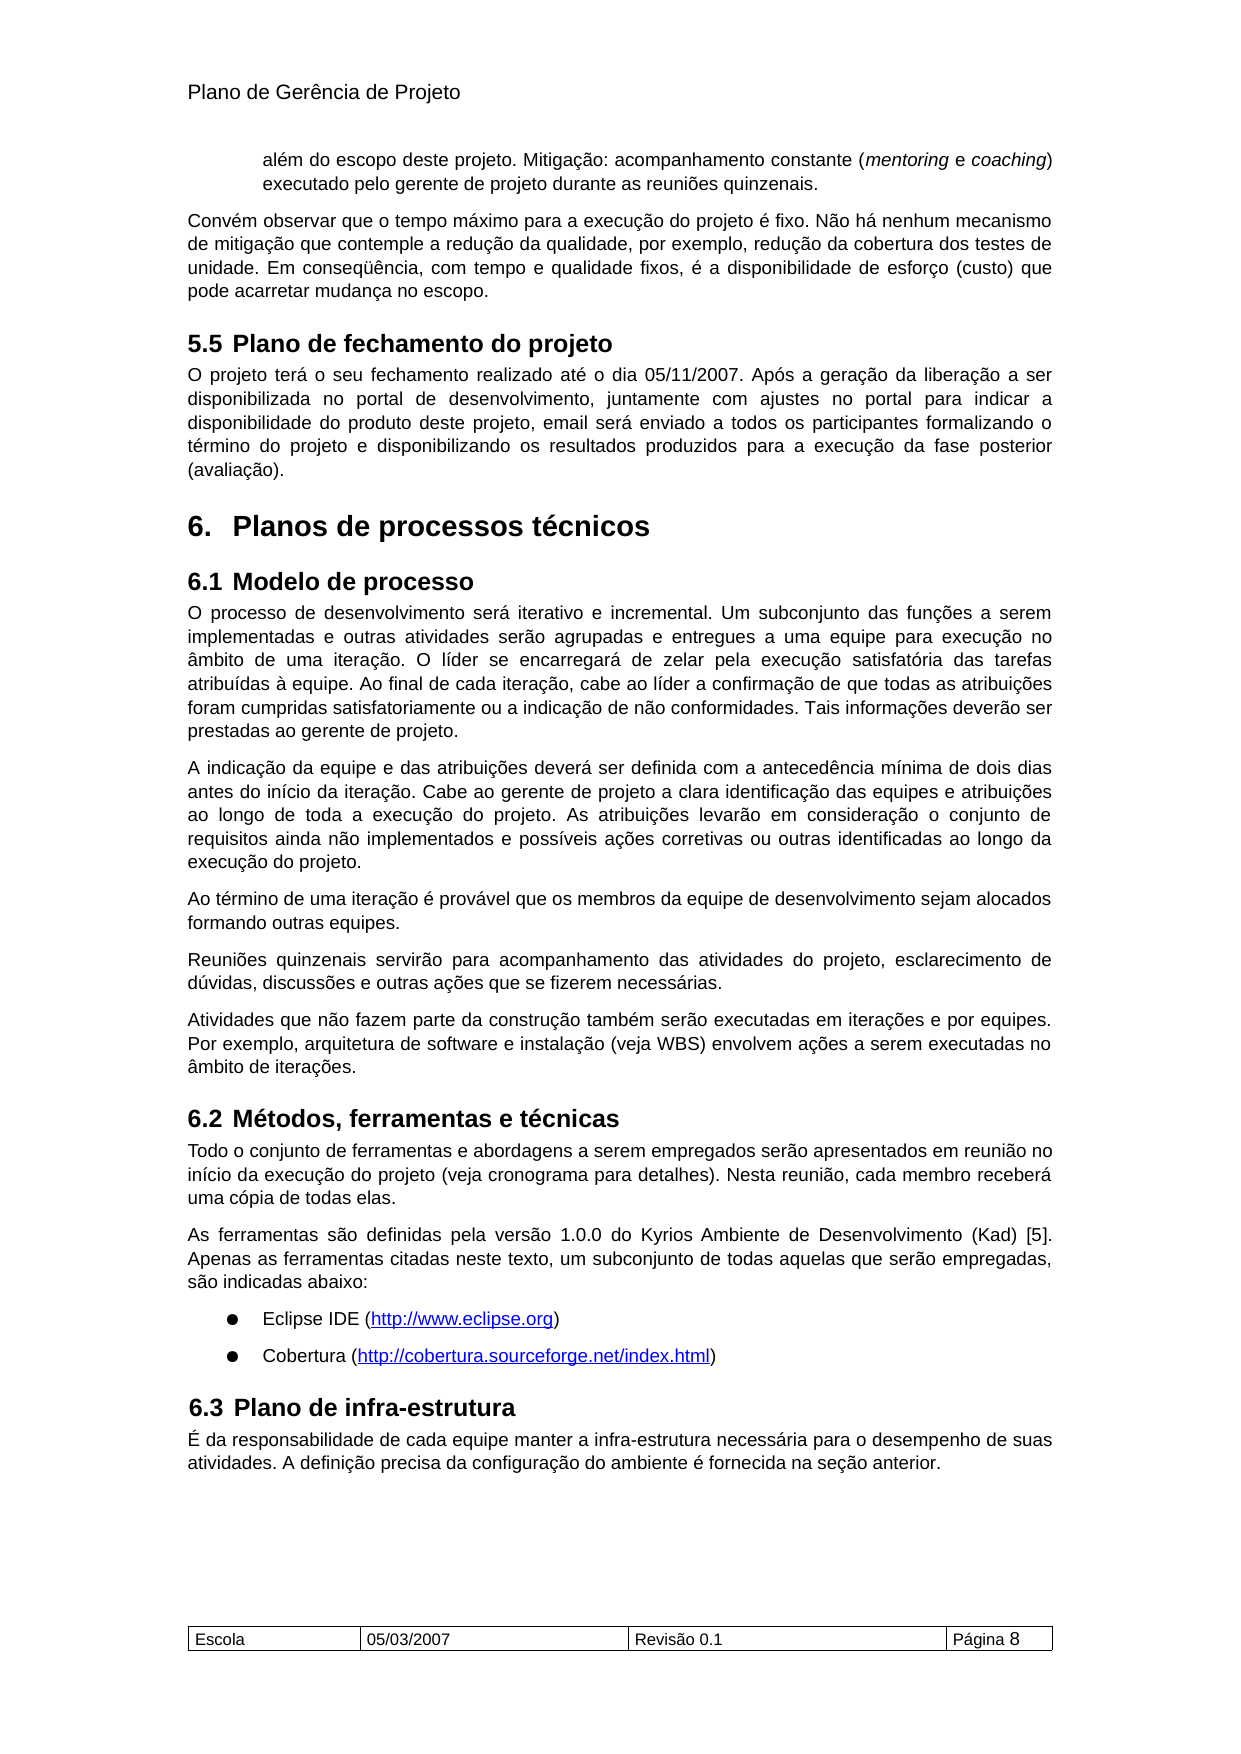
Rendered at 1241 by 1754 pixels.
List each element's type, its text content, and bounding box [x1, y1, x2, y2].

subtitle Métodos, ferramentas e técnicas [187, 1109, 1053, 1133]
text As ferramentas são definidas pela versão 1.0.0 do Kyrios Ambiente de Desenvolvimento (Kad) [5]. Apenas as ferramentas citadas neste texto, um subconjunto de todas aquelas que serão empregadas, são indicadas abaixo: [187, 1223, 1053, 1293]
subtitle Plano de fechamento do projeto [187, 333, 1053, 357]
text Todo o conjunto de ferramentas e abordagens a serem empregados serão apresentados em reunião no início da execução do projeto (veja cronograma para detalhes). Nesta reunião, cada membro receberá uma cópia de todas elas. [187, 1139, 1053, 1209]
text Convém observar que o tempo máximo para a execução do projeto é fixo. Não há nenhum mecanismo de mitigação que contemple a redução da qualidade, por exemplo, redução da cobertura dos testes de unidade. Em conseqüência, com tempo e qualidade fixos, é a disponibilidade de esforço (custo) que pode acarretar mudança no escopo. [187, 208, 1053, 303]
text A indicação da equipe e das atribuições deverá ser definida com a antecedência mínima de dois dias antes do início da iteração. Cabe ao gerente de projeto a clara identificação das equipes e atribuições ao longo de toda a execução do projeto. As atribuições levarão em consideração o conjunto de requisitos ainda não implementados e possíveis ações corretivas ou outras identificadas ao longo da execução do projeto. [187, 756, 1053, 874]
list além do escopo deste projeto. Mitigação: acompanhamento constante (mentoring e coaching) executado pelo gerente de projeto durante as reuniões quinzenais. [225, 148, 1053, 195]
subtitle Plano de infra-estrutura [188, 1398, 1053, 1421]
text Ao término de uma iteração é provável que os membros da equipe de desenvolvimento sejam alocados formando outras equipes. [187, 887, 1053, 934]
list Cobertura (http://cobertura.sourceforge.net/index.html) [225, 1343, 1053, 1367]
text Reuniões quinzenais servirão para acompanhamento das atividades do projeto, esclarecimento de dúvidas, discussões e outras ações que se fizerem necessárias. [187, 947, 1053, 994]
list Eclipse IDE (http://www.eclipse.org) [225, 1307, 1053, 1330]
text Atividades que não fazem parte da construção também serão executadas em iterações e por equipes. Por exemplo, arquitetura de software e instalação (veja WBS) envolvem ações a serem executadas no âmbito de iterações. [187, 1007, 1053, 1078]
subtitle Modelo de processo [187, 571, 1053, 595]
text É da responsabilidade de cada equipe manter a infra-estrutura necessária para o desempenho de suas atividades. A definição precisa da configuração do ambiente é fornecida na seção anterior. [187, 1427, 1053, 1474]
text O processo de desenvolvimento será iterativo e incremental. Um subconjunto das funções a serem implementadas e outras atividades serão agrupadas e entregues a uma equipe para execução no âmbito de uma iteração. O líder se encarregará de zelar pela execução satisfatória das tarefas atribuídas à equipe. Ao final de cada iteração, cabe ao líder a confirmação de que todas as atribuições foram cumpridas satisfatoriamente ou a indicação de não conformidades. Tais informações deverão ser prestadas ao gerente de projeto. [187, 601, 1053, 742]
subtitle Planos de processos técnicos [187, 518, 1053, 542]
text O projeto terá o seu fechamento realizado até o dia 05/11/2007. Após a geração da liberação a ser disponibilizada no portal de desenvolvimento, juntamente com ajustes no portal para indicar a disponibilidade do produto deste projeto, email será enviado a todos os participantes formalizando o término do projeto e disponibilizando os resultados produzidos para a execução da fase posterior (avaliação). [187, 363, 1053, 481]
